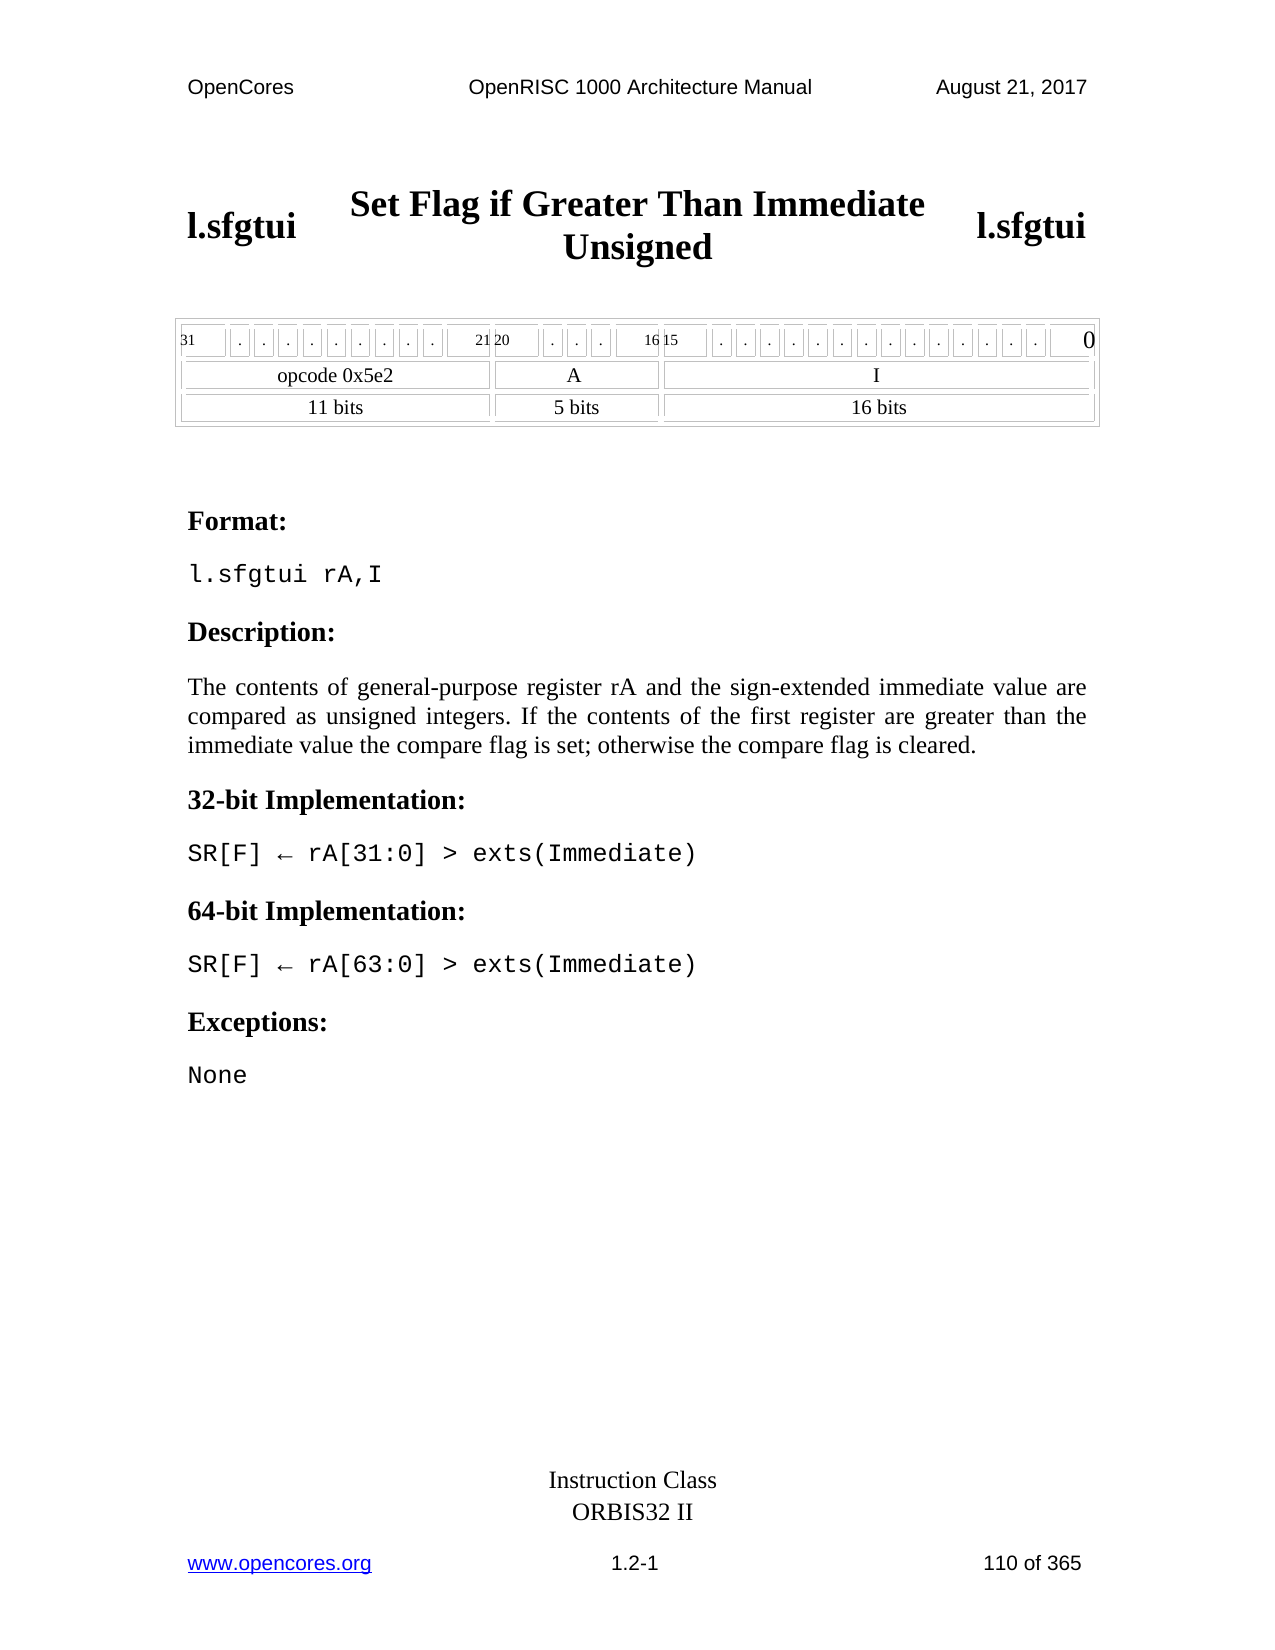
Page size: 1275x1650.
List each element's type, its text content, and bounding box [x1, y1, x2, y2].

text Exceptions: [187, 1005, 1087, 1037]
text 64-bit Implementation: [187, 894, 1087, 927]
text l.sfgtui rA,I [187, 561, 1087, 590]
text SR[F] ← rA[31:0] > exts(Immediate) [187, 841, 1087, 869]
text None [187, 1062, 1087, 1091]
text Description: [187, 615, 1087, 647]
text Format: [187, 504, 1087, 536]
text The contents of general-purpose register rA and the sign-extended immediate value are compared as unsigned integers. If the contents of the first register are greater than the immediate value the compare flag is set; otherwise the compare flag is cleared. [187, 672, 1087, 758]
text 32-bit Implementation: [187, 783, 1087, 816]
text SR[F] ← rA[63:0] > exts(Immediate) [187, 952, 1087, 980]
